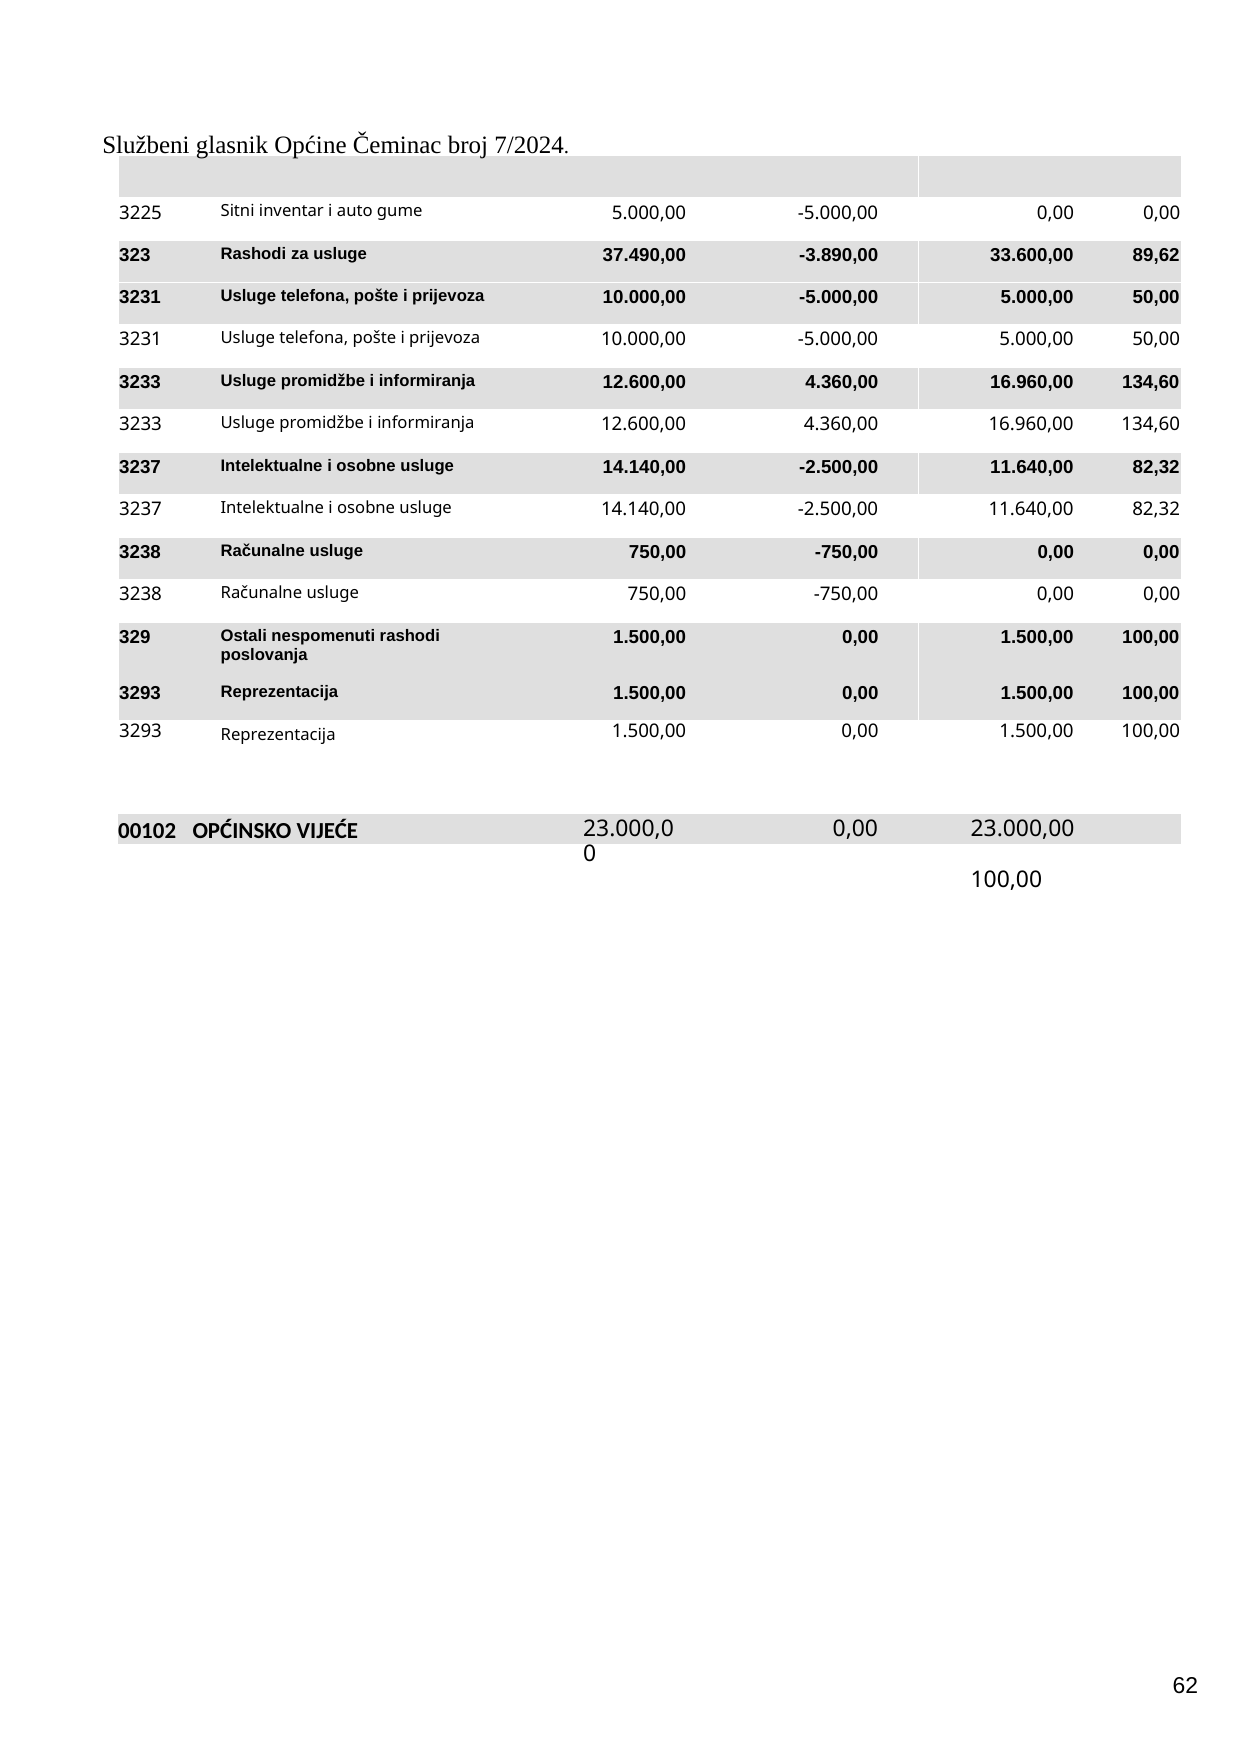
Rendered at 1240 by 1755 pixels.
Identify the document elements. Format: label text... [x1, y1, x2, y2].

table_cell 10.000,00 [536, 324, 721, 367]
table_cell [182, 538, 211, 579]
table_cell 3231 [119, 324, 182, 367]
table_cell 1.500,00 [919, 720, 1098, 762]
table_cell Usluge promidžbe i informiranja [211, 409, 536, 453]
table_cell 16.960,00 [919, 409, 1098, 453]
table_cell -5.000,00 [721, 283, 918, 324]
table_cell -750,00 [721, 579, 918, 623]
table_cell 1.500,00 [536, 720, 721, 762]
table_cell 4.360,00 [721, 409, 918, 453]
table_cell Računalne usluge [211, 538, 536, 579]
table_cell 134,60 [1098, 368, 1181, 409]
table_cell Intelektualne i osobne usluge [211, 453, 536, 494]
table_cell Reprezentacija [211, 720, 536, 762]
table_cell Reprezentacija [211, 681, 536, 720]
table_cell 5.000,00 [919, 283, 1098, 324]
table_cell 1.500,00 [536, 623, 721, 681]
table_cell 10.000,00 [536, 283, 721, 324]
table_cell [182, 283, 211, 324]
table_cell -2.500,00 [721, 453, 918, 494]
table_cell 37.490,00 [536, 241, 721, 282]
table_cell [721, 156, 918, 197]
table_cell Računalne usluge [211, 579, 536, 623]
table_cell [182, 324, 211, 367]
table_cell 0,00 [721, 720, 918, 762]
table_cell 0,00 [919, 197, 1098, 241]
table_cell 1.500,00 [919, 623, 1098, 681]
table_cell 16.960,00 [919, 368, 1098, 409]
table_cell 3293 [119, 720, 182, 762]
table_cell Sitni inventar i auto gume [211, 197, 536, 241]
table_cell [119, 156, 182, 197]
table_cell 3238 [119, 579, 182, 623]
table_cell 4.360,00 [721, 368, 918, 409]
table_cell [182, 720, 211, 762]
table_cell [182, 156, 211, 197]
table_cell [182, 409, 211, 453]
table_cell 3293 [119, 681, 182, 720]
table_cell 750,00 [536, 538, 721, 579]
table_cell 0,00 [1098, 197, 1181, 241]
table_cell [536, 156, 721, 197]
table_cell [182, 368, 211, 409]
table_cell [182, 494, 211, 538]
table_cell Rashodi za usluge [211, 241, 536, 282]
table_cell 82,32 [1098, 494, 1181, 538]
table_cell [182, 579, 211, 623]
table_cell 14.140,00 [536, 494, 721, 538]
table_cell Usluge promidžbe i informiranja [211, 368, 536, 409]
table_cell 12.600,00 [536, 409, 721, 453]
table_cell Usluge telefona, pošte i prijevoza [211, 283, 536, 324]
table_cell 11.640,00 [919, 494, 1098, 538]
table_cell 100,00 [1098, 720, 1181, 762]
table_cell [182, 681, 211, 720]
table_cell 3233 [119, 409, 182, 453]
table_cell 0,00 [1098, 579, 1181, 623]
table_cell 14.140,00 [536, 453, 721, 494]
table_cell 0,00 [1098, 538, 1181, 579]
table_cell 3231 [119, 283, 182, 324]
table_cell 323 [119, 241, 182, 282]
table_cell -3.890,00 [721, 241, 918, 282]
table_cell 11.640,00 [919, 453, 1098, 494]
table_cell 0,00 [721, 623, 918, 681]
table_cell 5.000,00 [536, 197, 721, 241]
table_cell 33.600,00 [919, 241, 1098, 282]
table_cell 3237 [119, 453, 182, 494]
table_cell [1098, 156, 1181, 197]
table_cell 82,32 [1098, 453, 1181, 494]
table_cell [182, 241, 211, 282]
table_cell Usluge telefona, pošte i prijevoza [211, 324, 536, 367]
table_cell Intelektualne i osobne usluge [211, 494, 536, 538]
table_cell [182, 453, 211, 494]
table_cell -750,00 [721, 538, 918, 579]
table_cell 5.000,00 [919, 324, 1098, 367]
table_cell -5.000,00 [721, 324, 918, 367]
table_cell 0,00 [919, 538, 1098, 579]
table_cell Ostali nespomenuti rashodi poslovanja [211, 623, 536, 681]
table_cell [182, 623, 211, 681]
table_cell 89,62 [1098, 241, 1181, 282]
table_cell 50,00 [1098, 283, 1181, 324]
table_cell 50,00 [1098, 324, 1181, 367]
table_cell 3233 [119, 368, 182, 409]
table_cell 329 [119, 623, 182, 681]
table_cell 100,00 [1098, 681, 1181, 720]
table_cell 750,00 [536, 579, 721, 623]
table_cell [211, 156, 536, 197]
table_cell 3237 [119, 494, 182, 538]
table_cell 134,60 [1098, 409, 1181, 453]
table_cell -2.500,00 [721, 494, 918, 538]
table_cell [182, 197, 211, 241]
table_cell [919, 156, 1098, 197]
table_cell 1.500,00 [919, 681, 1098, 720]
table_cell 0,00 [919, 579, 1098, 623]
table_cell -5.000,00 [721, 197, 918, 241]
table_cell 12.600,00 [536, 368, 721, 409]
table_cell 1.500,00 [536, 681, 721, 720]
table_cell 3238 [119, 538, 182, 579]
table_cell 3225 [119, 197, 182, 241]
table_cell 100,00 [1098, 623, 1181, 681]
table_cell 0,00 [721, 681, 918, 720]
